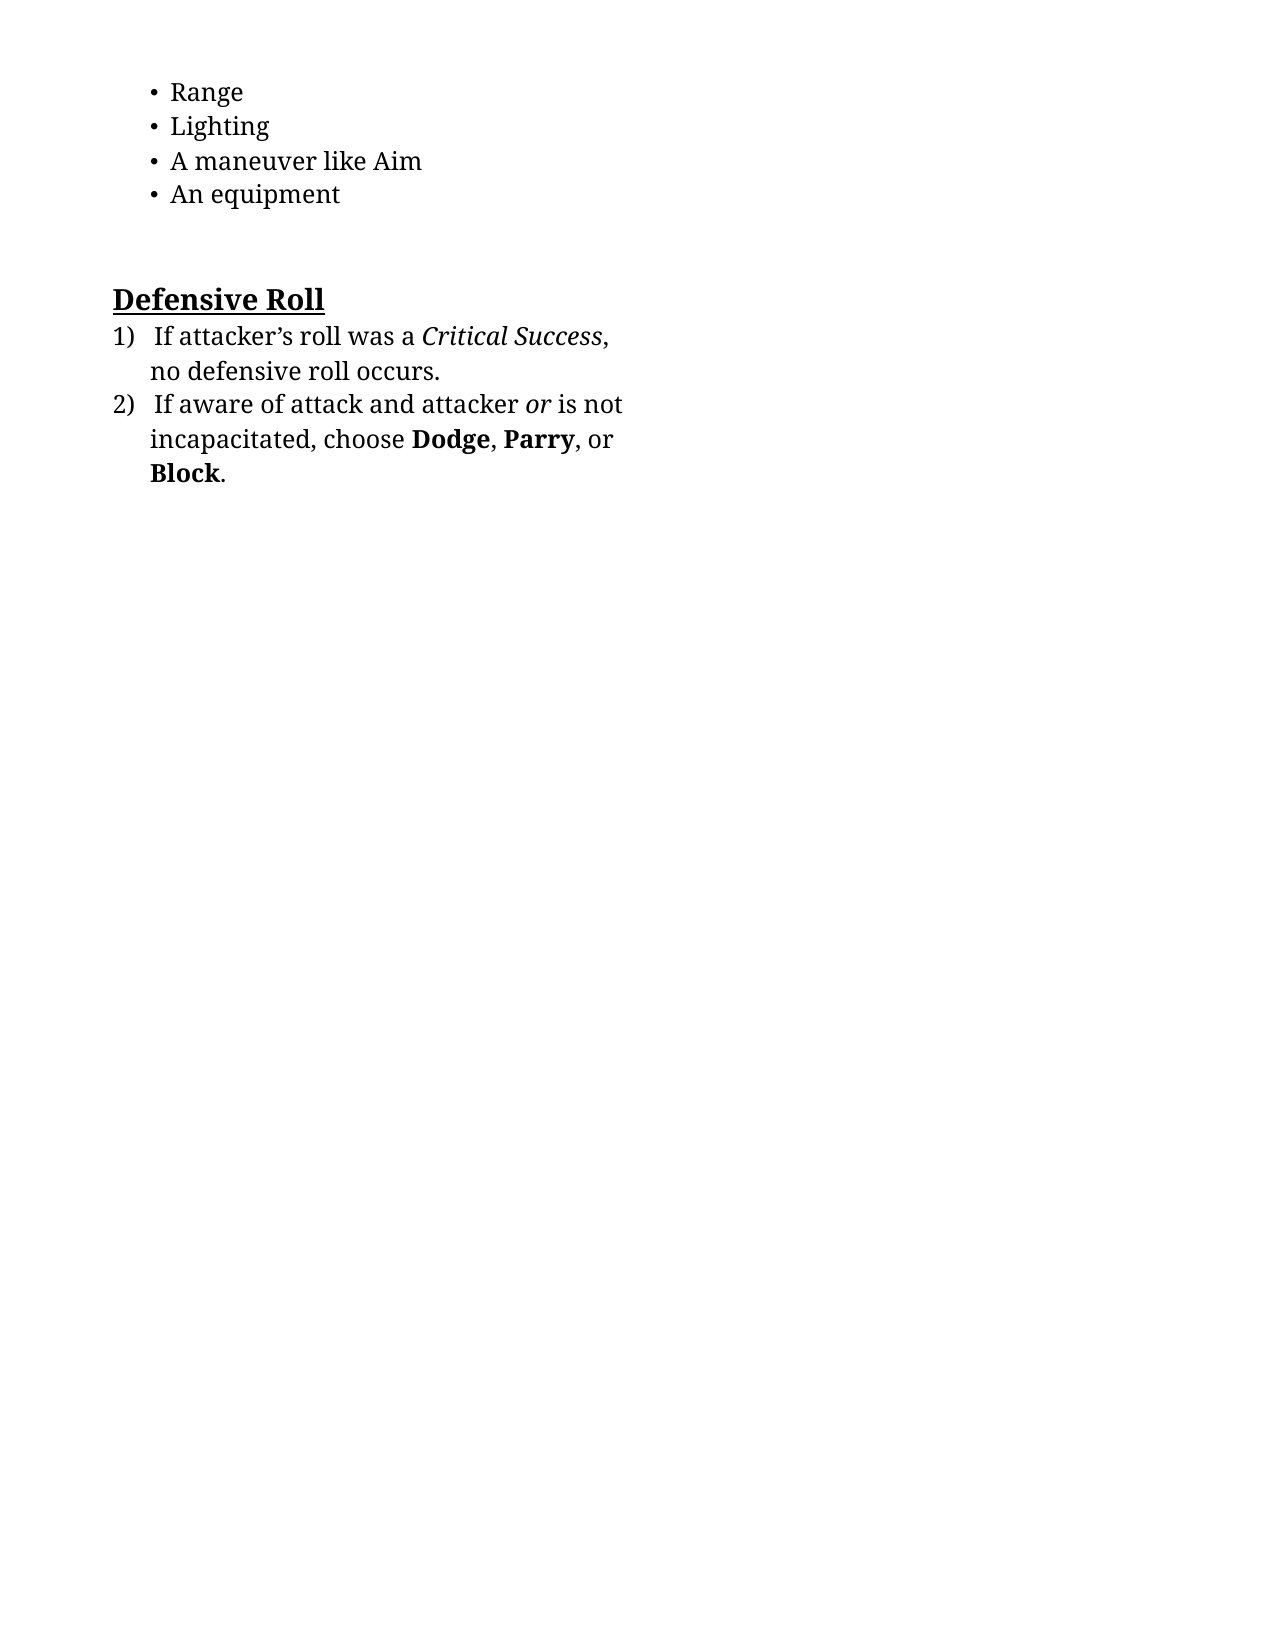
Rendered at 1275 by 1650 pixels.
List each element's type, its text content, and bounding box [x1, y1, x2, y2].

text Defensive Roll [112, 279, 630, 319]
list A maneuver like Aim [150, 143, 630, 177]
list Range [150, 75, 630, 109]
list An equipment [150, 177, 630, 211]
list Lighting [150, 109, 630, 143]
list If attacker’s roll was a Critical Success, no defensive roll occurs. [112, 319, 630, 387]
list If aware of attack and attacker or is not incapacitated, choose Dodge, Parry, or Block. [112, 387, 630, 489]
